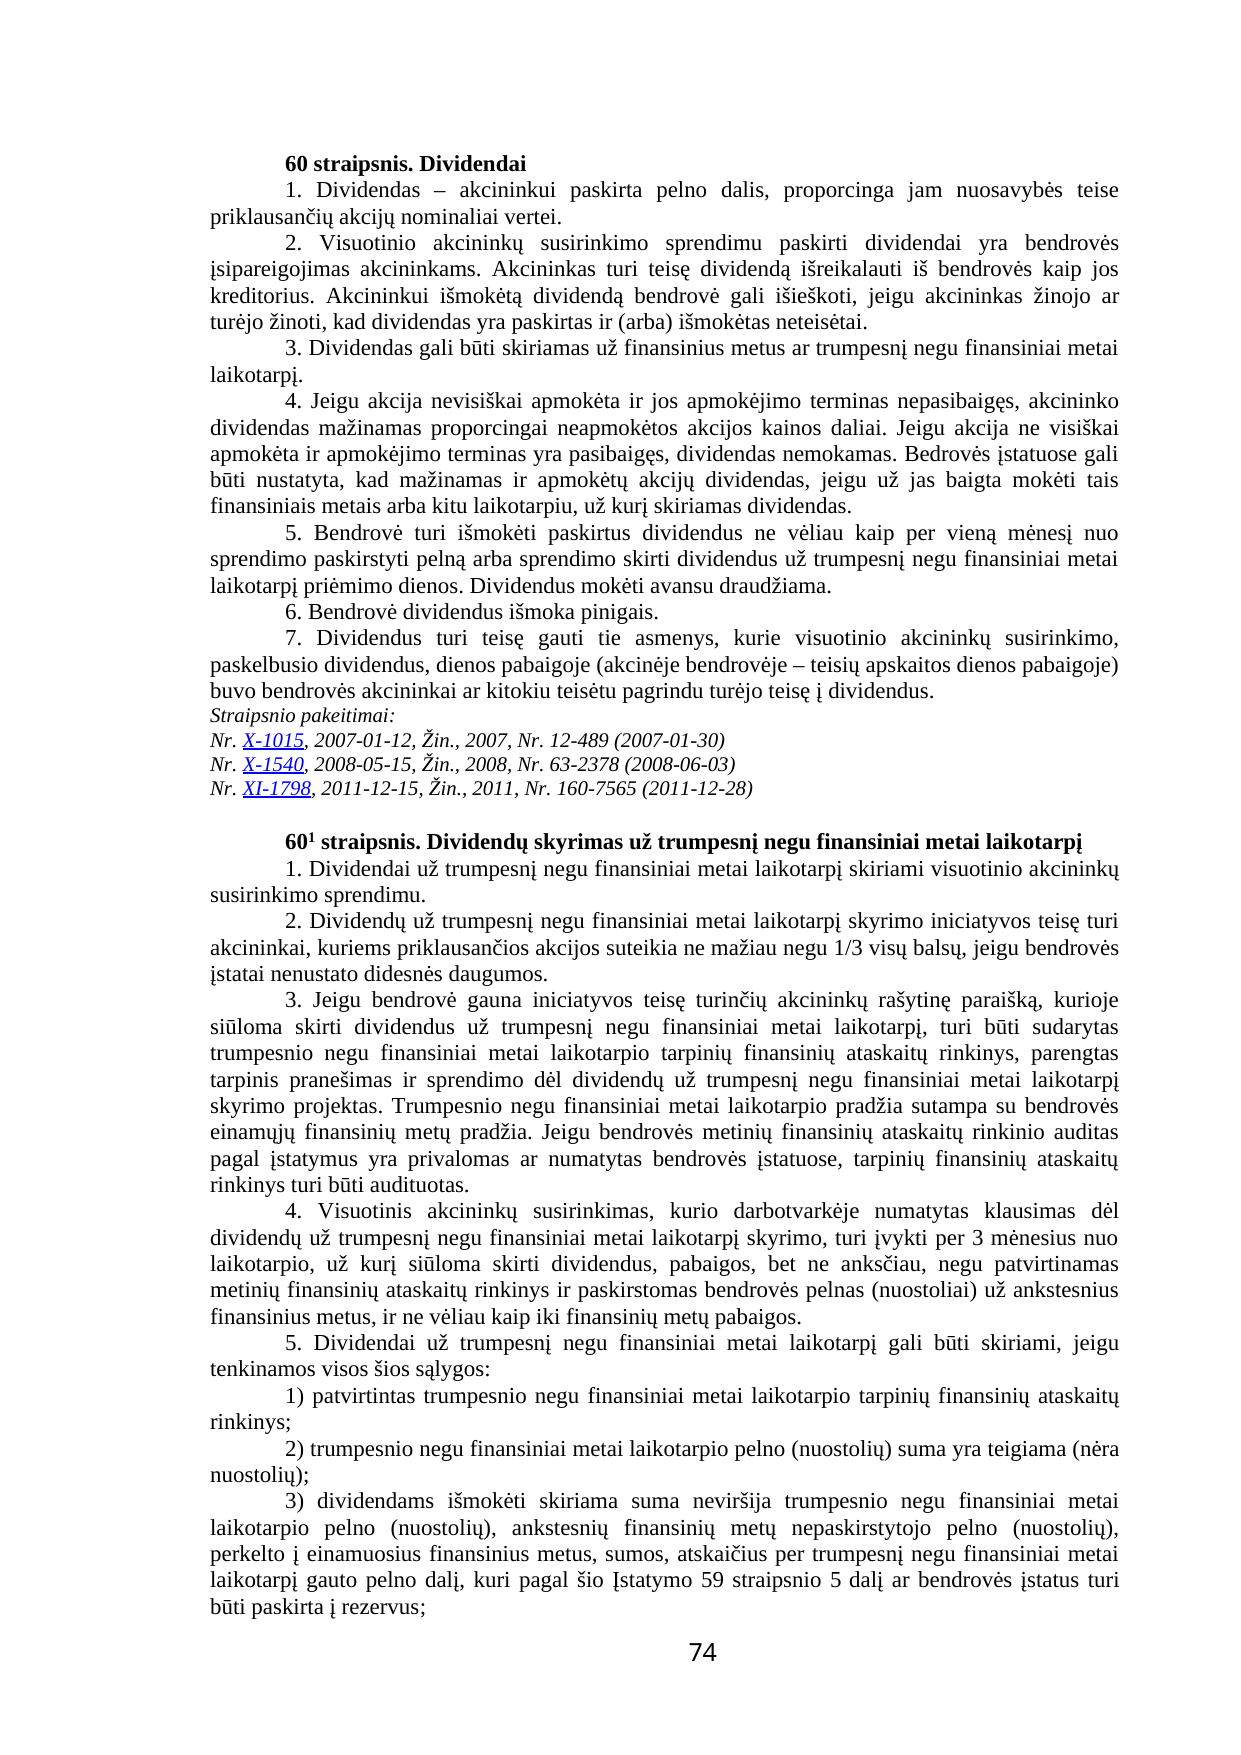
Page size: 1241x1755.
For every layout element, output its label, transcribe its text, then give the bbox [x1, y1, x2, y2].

text 2) trumpesnio negu finansiniai metai laikotarpio pelno (nuostolių) suma yra teigiama (nėra nuostolių); [210, 1434, 1120, 1487]
text Nr. XI-1798, 2011-12-15, Žin., 2011, Nr. 160-7565 (2011-12-28) [210, 776, 1120, 800]
text 7. Dividendus turi teisę gauti tie asmenys, kurie visuotinio akcininkų susirinkimo, paskelbusio dividendus, dienos pabaigoje (akcinėje bendrovėje – teisių apskaitos dienos pabaigoje) buvo bendrovės akcininkai ar kitokiu teisėtu pagrindu turėjo teisę į dividendus. [210, 624, 1120, 703]
text 4. Jeigu akcija nevisiškai apmokėta ir jos apmokėjimo terminas nepasibaigęs, akcininko dividendas mažinamas proporcingai neapmokėtos akcijos kainos daliai. Jeigu akcija ne visiškai apmokėta ir apmokėjimo terminas yra pasibaigęs, dividendas nemokamas. Bedrovės įstatuose gali būti nustatyta, kad mažinamas ir apmokėtų akcijų dividendas, jeigu už jas baigta mokėti tais finansiniais metais arba kitu laikotarpiu, už kurį skiriamas dividendas. [210, 387, 1120, 519]
text 3) dividendams išmokėti skiriama suma neviršija trumpesnio negu finansiniai metai laikotarpio pelno (nuostolių), ankstesnių finansinių metų nepaskirstytojo pelno (nuostolių), perkelto į einamuosius finansinius metus, sumos, atskaičius per trumpesnį negu finansiniai metai laikotarpį gauto pelno dalį, kuri pagal šio Įstatymo 59 straipsnio 5 dalį ar bendrovės įstatus turi būti paskirta į rezervus; [210, 1487, 1120, 1619]
text 601 straipsnis. Dividendų skyrimas už trumpesnį negu finansiniai metai laikotarpį [285, 828, 1120, 855]
text 2. Dividendų už trumpesnį negu finansiniai metai laikotarpį skyrimo iniciatyvos teisę turi akcininkai, kuriems priklausančios akcijos suteikia ne mažiau negu 1/3 visų balsų, jeigu bendrovės įstatai nenustato didesnės daugumos. [210, 907, 1120, 987]
text 1) patvirtintas trumpesnio negu finansiniai metai laikotarpio tarpinių finansinių ataskaitų rinkinys; [210, 1382, 1120, 1434]
text 1. Dividendai už trumpesnį negu finansiniai metai laikotarpį skiriami visuotinio akcininkų susirinkimo sprendimu. [210, 855, 1120, 907]
text Nr. X-1540, 2008-05-15, Žin., 2008, Nr. 63-2378 (2008-06-03) [210, 752, 1111, 776]
text Nr. X-1015, 2007-01-12, Žin., 2007, Nr. 12-489 (2007-01-30) [210, 727, 1111, 752]
text 4. Visuotinis akcininkų susirinkimas, kurio darbotvarkėje numatytas klausimas dėl dividendų už trumpesnį negu finansiniai metai laikotarpį skyrimo, turi įvykti per 3 mėnesius nuo laikotarpio, už kurį siūloma skirti dividendus, pabaigos, bet ne anksčiau, negu patvirtinamas metinių finansinių ataskaitų rinkinys ir paskirstomas bendrovės pelnas (nuostoliai) už ankstesnius finansinius metus, ir ne vėliau kaip iki finansinių metų pabaigos. [210, 1197, 1120, 1329]
text Straipsnio pakeitimai: [210, 703, 1111, 727]
text 60 straipsnis. Dividendai [210, 150, 1120, 176]
text 3. Dividendas gali būti skiriamas už finansinius metus ar trumpesnį negu finansiniai metai laikotarpį. [210, 334, 1120, 387]
text 2. Visuotinio akcininkų susirinkimo sprendimu paskirti dividendai yra bendrovės įsipareigojimas akcininkams. Akcininkas turi teisę dividendą išreikalauti iš bendrovės kaip jos kreditorius. Akcininkui išmokėtą dividendą bendrovė gali išieškoti, jeigu akcininkas žinojo ar turėjo žinoti, kad dividendas yra paskirtas ir (arba) išmokėtas neteisėtai. [210, 229, 1120, 334]
text 5. Bendrovė turi išmokėti paskirtus dividendus ne vėliau kaip per vieną mėnesį nuo sprendimo paskirstyti pelną arba sprendimo skirti dividendus už trumpesnį negu finansiniai metai laikotarpį priėmimo dienos. Dividendus mokėti avansu draudžiama. [210, 519, 1120, 598]
text 3. Jeigu bendrovė gauna iniciatyvos teisę turinčių akcininkų rašytinę paraišką, kurioje siūloma skirti dividendus už trumpesnį negu finansiniai metai laikotarpį, turi būti sudarytas trumpesnio negu finansiniai metai laikotarpio tarpinių finansinių ataskaitų rinkinys, parengtas tarpinis pranešimas ir sprendimo dėl dividendų už trumpesnį negu finansiniai metai laikotarpį skyrimo projektas. Trumpesnio negu finansiniai metai laikotarpio pradžia sutampa su bendrovės einamųjų finansinių metų pradžia. Jeigu bendrovės metinių finansinių ataskaitų rinkinio auditas pagal įstatymus yra privalomas ar numatytas bendrovės įstatuose, tarpinių finansinių ataskaitų rinkinys turi būti audituotas. [210, 987, 1120, 1197]
text 6. Bendrovė dividendus išmoka pinigais. [210, 598, 1120, 624]
text 5. Dividendai už trumpesnį negu finansiniai metai laikotarpį gali būti skiriami, jeigu tenkinamos visos šios sąlygos: [210, 1329, 1120, 1382]
text 1. Dividendas – akcininkui paskirta pelno dalis, proporcinga jam nuosavybės teise priklausančių akcijų nominaliai vertei. [210, 176, 1120, 229]
